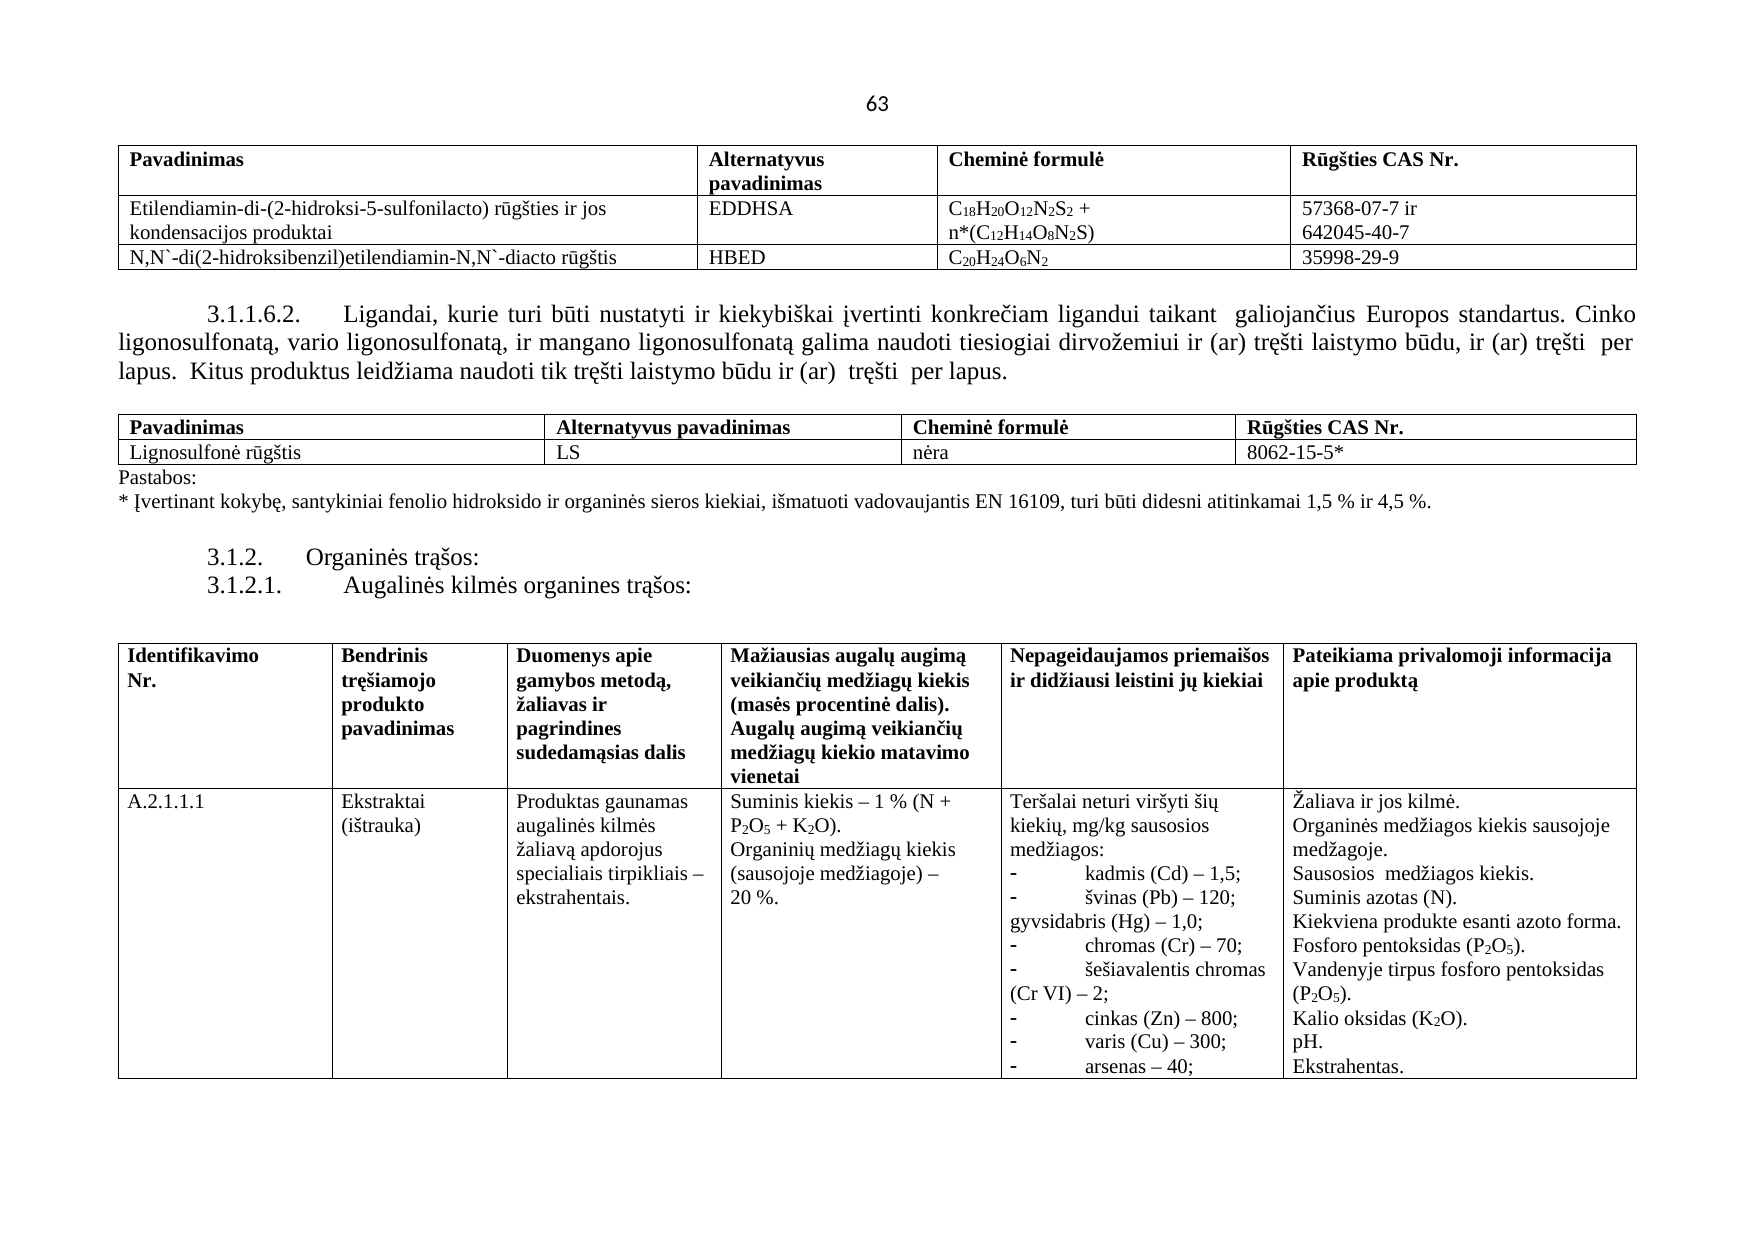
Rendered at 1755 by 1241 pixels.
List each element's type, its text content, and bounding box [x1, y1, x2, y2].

text 3.1.1.6.2. Ligandai, kurie turi būti nustatyti ir kiekybiškai įvertinti konkrečiam ligandui taikant galiojančius Europos standartus. Cinko ligonosulfonatą, vario ligonosulfonatą, ir mangano ligonosulfonatą galima naudoti tiesiogiai dirvožemiui ir (ar) tręšti laistymo būdu, ir (ar) tręšti per lapus. Kitus produktus leidžiama naudoti tik tręšti laistymo būdu ir (ar) tręšti per lapus. [118, 299, 1636, 385]
table_header Pavadinimas [119, 146, 697, 194]
table_header Alternatyvus pavadinimas [545, 415, 901, 439]
table_cell HBED [698, 245, 937, 269]
text 3.1.2. Organinės trąšos: [207, 542, 1636, 571]
table_cell Ekstraktai (ištrauka) [333, 789, 507, 1078]
table_header Bendrinis tręšiamojo produkto pavadinimas [333, 644, 507, 788]
table_cell Suminis kiekis – 1 % (N + P2O5 + K2O). Organinių medžiagų kiekis (sausojoje medžiagoje) – 20 %. [722, 789, 1001, 1078]
table_cell nėra [902, 440, 1235, 464]
text * Įvertinant kokybę, santykiniai fenolio hidroksido ir organinės sieros kiekiai, išmatuoti vadovaujantis EN 16109, turi būti didesni atitinkamai 1,5 % ir 4,5 %. [118, 489, 1636, 513]
table_cell A.2.1.1.1 [119, 789, 332, 1078]
table_cell 57368-07-7 ir 642045-40-7 [1291, 196, 1636, 244]
table_cell Lignosulfonė rūgštis [119, 440, 544, 464]
table_cell LS [545, 440, 901, 464]
table_header Cheminė formulė [902, 415, 1235, 439]
text Pastabos: [118, 465, 1636, 489]
table_header Identifikavimo Nr. [119, 644, 332, 788]
table_header Rūgšties CAS Nr. [1236, 415, 1636, 439]
table_cell Žaliava ir jos kilmė. Organinės medžiagos kiekis sausojoje medžagoje. Sausosios medžiagos kiekis. Suminis azotas (N). Kiekviena produkte esanti azoto forma. Fosforo pentoksidas (P2O5). Vandenyje tirpus fosforo pentoksidas (P2O5). Kalio oksidas (K2O). pH. Ekstrahentas. [1284, 789, 1636, 1078]
table_header Duomenys apie gamybos metodą, žaliavas ir pagrindines sudedamąsias dalis [508, 644, 721, 788]
table_header Pateikiama privalomoji informacija apie produktą [1284, 644, 1636, 788]
table_cell N,N`-di(2-hidroksibenzil)etilendiamin-N,N`-diacto rūgštis [119, 245, 697, 269]
table_cell Etilendiamin-di-(2-hidroksi-5-sulfonilacto) rūgšties ir jos kondensacijos produktai [119, 196, 697, 244]
table_header Alternatyvus pavadinimas [698, 146, 937, 194]
table_cell 35998-29-9 [1291, 245, 1636, 269]
table_header Mažiausias augalų augimą veikiančių medžiagų kiekis (masės procentinė dalis). Augalų augimą veikiančių medžiagų kiekio matavimo vienetai [722, 644, 1001, 788]
table_cell Produktas gaunamas augalinės kilmės žaliavą apdorojus specialiais tirpikliais – ekstrahentais. [508, 789, 721, 1078]
table_header Rūgšties CAS Nr. [1291, 146, 1636, 194]
table_cell C18H20O12N2S2 + n*(C12H14O8N2S) [938, 196, 1290, 244]
table_header Nepageidaujamos priemaišos ir didžiausi leistini jų kiekiai [1002, 644, 1283, 788]
table_cell 8062-15-5* [1236, 440, 1636, 464]
table_cell C20H24O6N2 [938, 245, 1290, 269]
table_cell Teršalai neturi viršyti šių kiekių, mg/kg sausosios medžiagos:  kadmis (Cd) – 1,5;  švinas (Pb) – 120; gyvsidabris (Hg) – 1,0;  chromas (Cr) – 70;  šešiavalentis chromas (Cr VI) – 2;  cinkas (Zn) – 800;  varis (Cu) – 300;  arsenas – 40; [1002, 789, 1283, 1078]
text 3.1.2.1. Augalinės kilmės organines trąšos: [118, 571, 1636, 599]
table_cell EDDHSA [698, 196, 937, 244]
table_header Cheminė formulė [938, 146, 1290, 194]
table_header Pavadinimas [119, 415, 544, 439]
